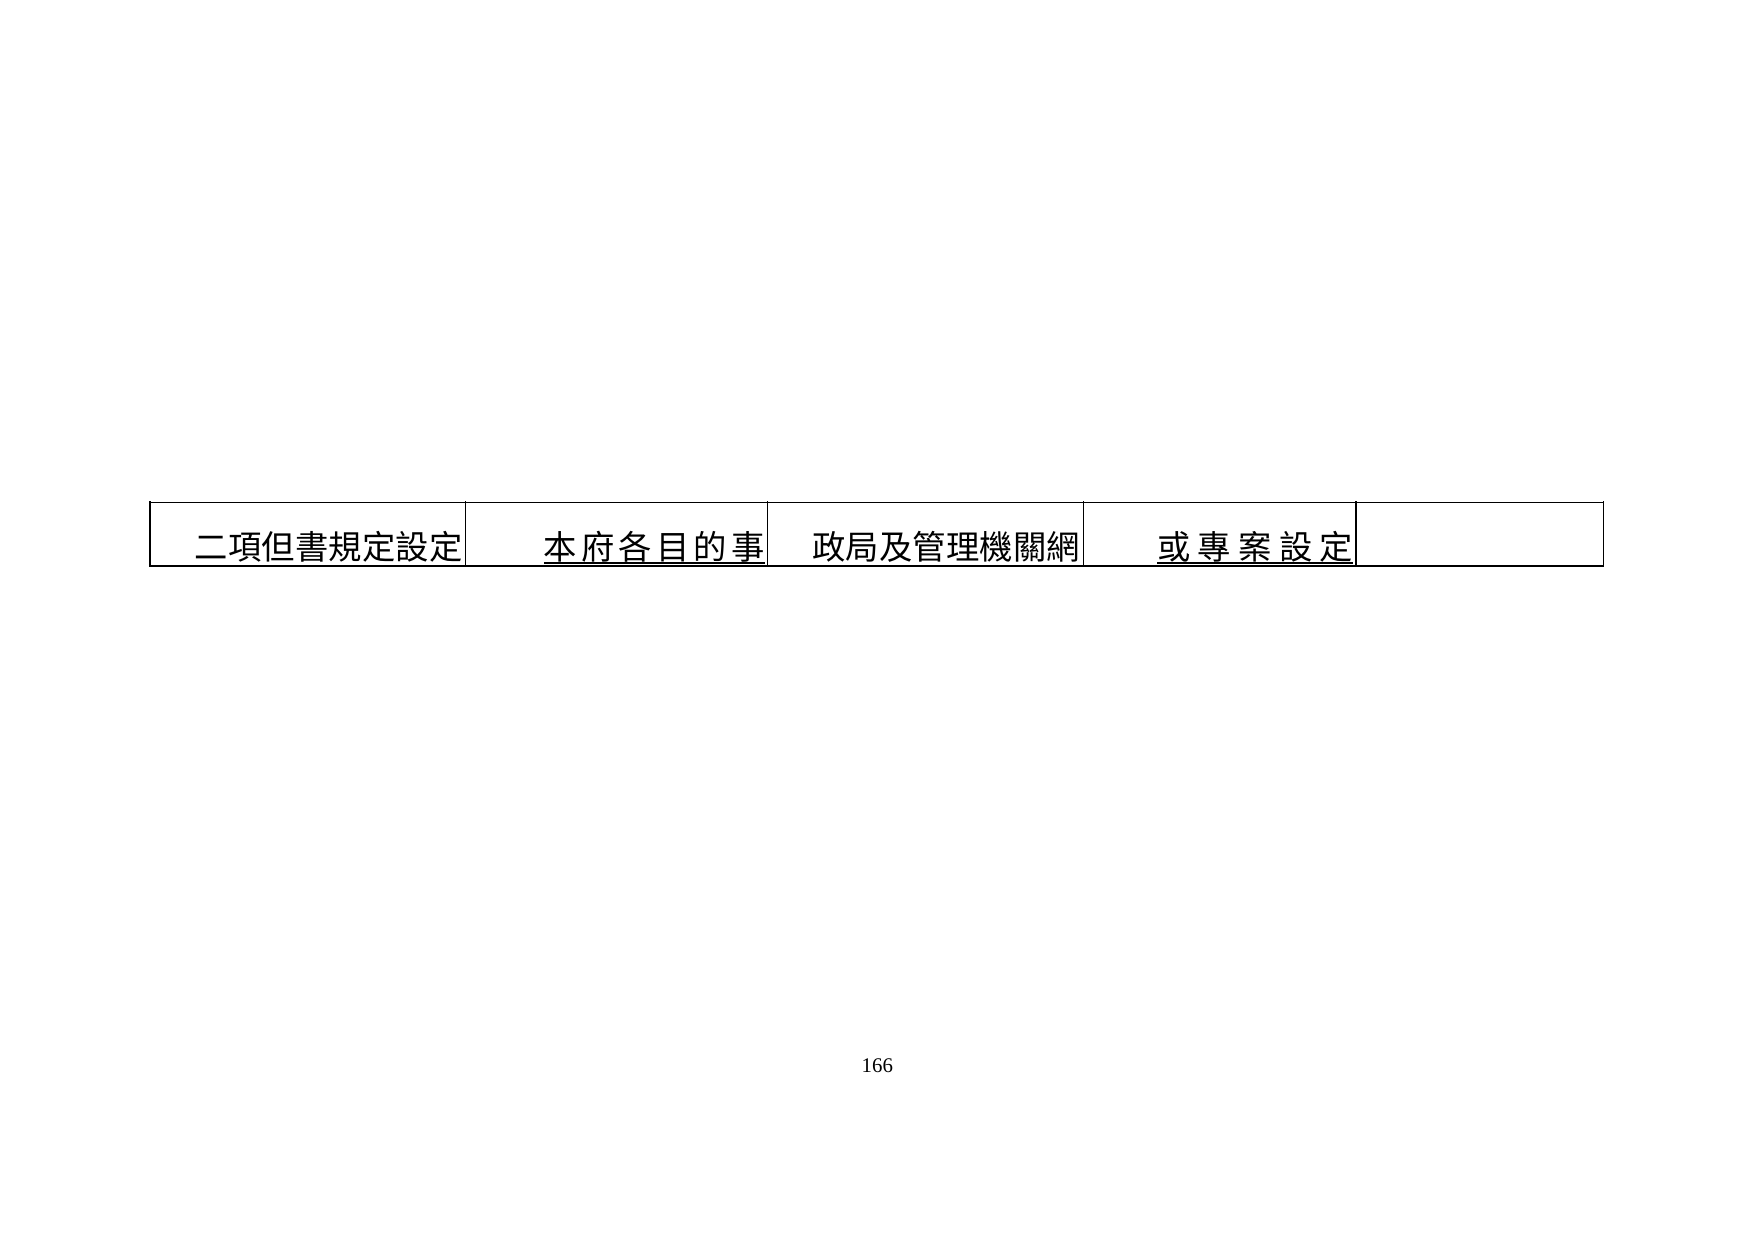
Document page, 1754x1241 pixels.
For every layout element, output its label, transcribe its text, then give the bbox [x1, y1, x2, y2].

table_cell 本府各目的事 [466, 503, 767, 565]
table_cell 政局及管理機關網 [768, 503, 1083, 565]
table_cell [1357, 503, 1603, 565]
table_cell 或專案設定 [1084, 503, 1355, 565]
table_cell 二項但書規定設定 [151, 503, 465, 565]
